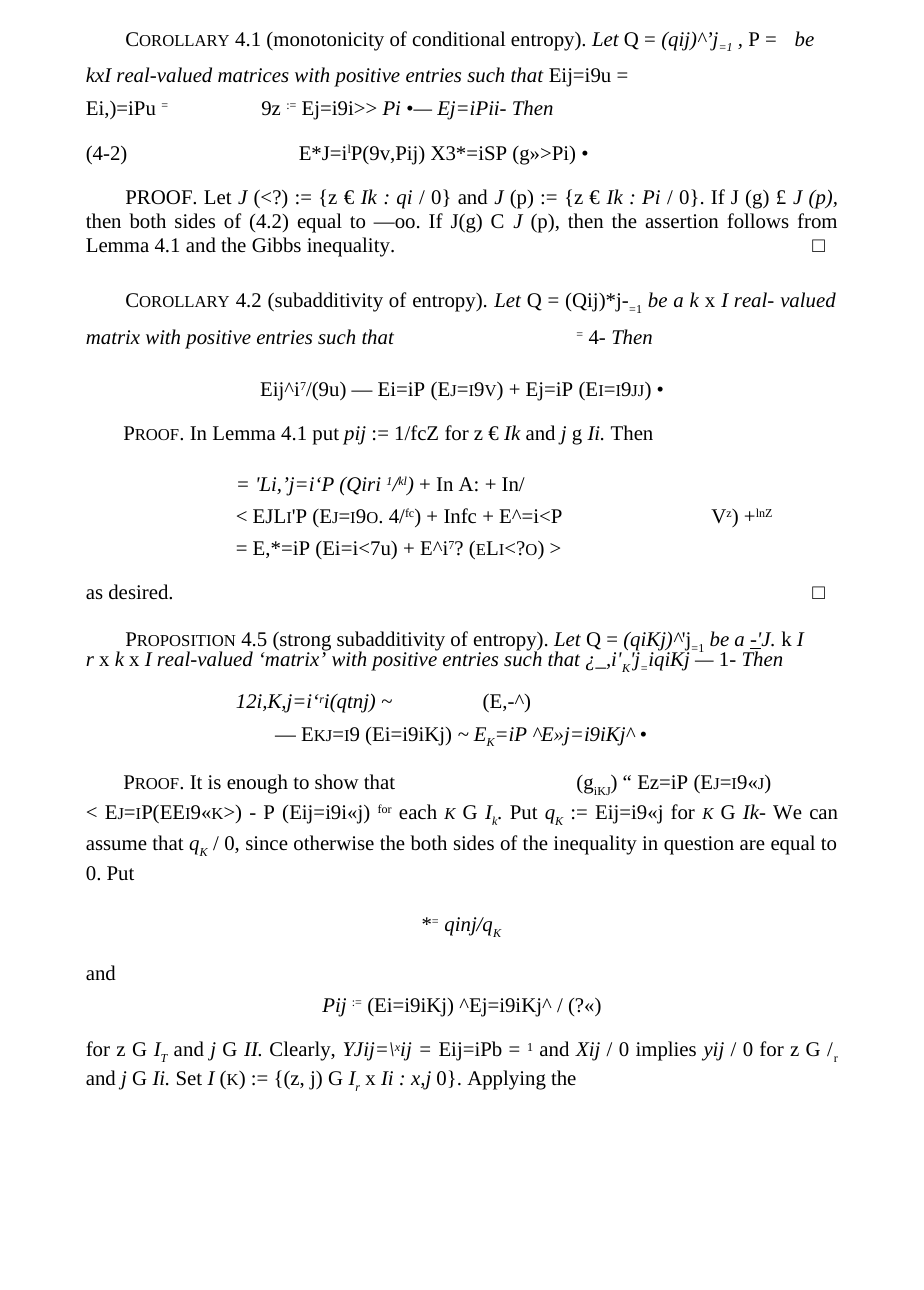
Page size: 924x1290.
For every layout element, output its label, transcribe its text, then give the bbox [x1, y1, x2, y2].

text Proof. It is enough to show that (giKJ) “ Ez=iP (Ej=i9«j) [86, 770, 838, 798]
text Eij^i7/(9u) — Ei=iP (Ej=i9v) + Ej=iP (Ei=i9jj) • [86, 377, 838, 401]
text < Ej=iP(EEi9«k>) - P (Eij=i9i«j) for each k G Ik. Put qK := Eij=i9«j for k G Ik- We can assume that qK / 0, since otherwise the both sides of the inequality in question are equal to 0. Put [86, 800, 838, 885]
text Proof. In Lemma 4.1 put pij := 1/fcZ for z € Ik and j g Ii. Then [86, 421, 838, 445]
text r x k x I real-valued ‘matrix’ with positive entries such that ¿_,i'K'j=iqiKj — 1- Then [86, 651, 838, 671]
text as desired. □ [86, 580, 838, 604]
text PROOF. Let J (<?) := {z € Ik : qi / 0} and J (p) := {z € Ik : Pi / 0}. If J (g) £ J (p), then both sides of (4.2) equal to —oo. If J(g) C J (p), then the assertion follows from Lemma 4.1 and the Gibbs inequality. □ [86, 185, 838, 257]
text Corollary 4.2 (subadditivity of entropy). Let Q = (Qij)*j-=1 be a k x I real- valued matrix with positive entries such that = 4- Then [86, 288, 838, 349]
text Proposition 4.5 (strong subadditivity of entropy). Let Q = (qiKj)^'j=1 be a -'J. k I [125, 631, 838, 651]
text = 'Li,’j=i‘P (Qiri 1/kl) + In A: + In/ [236, 472, 838, 496]
text (4-2) E*J=ilP(9v,Pij) X3*=iSP (g»>Pi) • [86, 140, 838, 164]
text = E,*=iP (Ei=i<7u) + E^i7? (eLi<?o) > [236, 536, 838, 560]
text Pij := (Ei=i9iKj) ^Ej=i9iKj^ / (?«) [86, 993, 838, 1017]
text Corollary 4.1 (monotonicity of conditional entropy). Let Q = (qij)^’j=1 , P = be kxI real-valued matrices with positive entries such that Eij=i9u = [86, 26, 838, 87]
text and [86, 961, 838, 985]
text for z G IT and j G II. Clearly, YJij=\xij = Eij=iPb = 1 and Xij / 0 implies yij / 0 for z G /r and j G Ii. Set I (k) := {(z, j) G Ir x Ii : x,j 0}. Applying the [86, 1037, 838, 1094]
text — Ekj=i9 (Ei=i9iKj) ~ EK=iP ^E»j=i9iKj^ • [86, 721, 838, 749]
text *= qinj/qK [86, 912, 838, 940]
text Ei,)=iPu = 9z := Ej=i9i>> Pi •— Ej=iPii- Then [86, 96, 838, 120]
text < EJLi'P (Ej=i9o. 4/fc) + Infc + E^=i<P Vz) +lnZ [236, 504, 838, 528]
text 12i,K,j=i‘ri(qtnj) ~ (E,-^) [236, 689, 838, 713]
